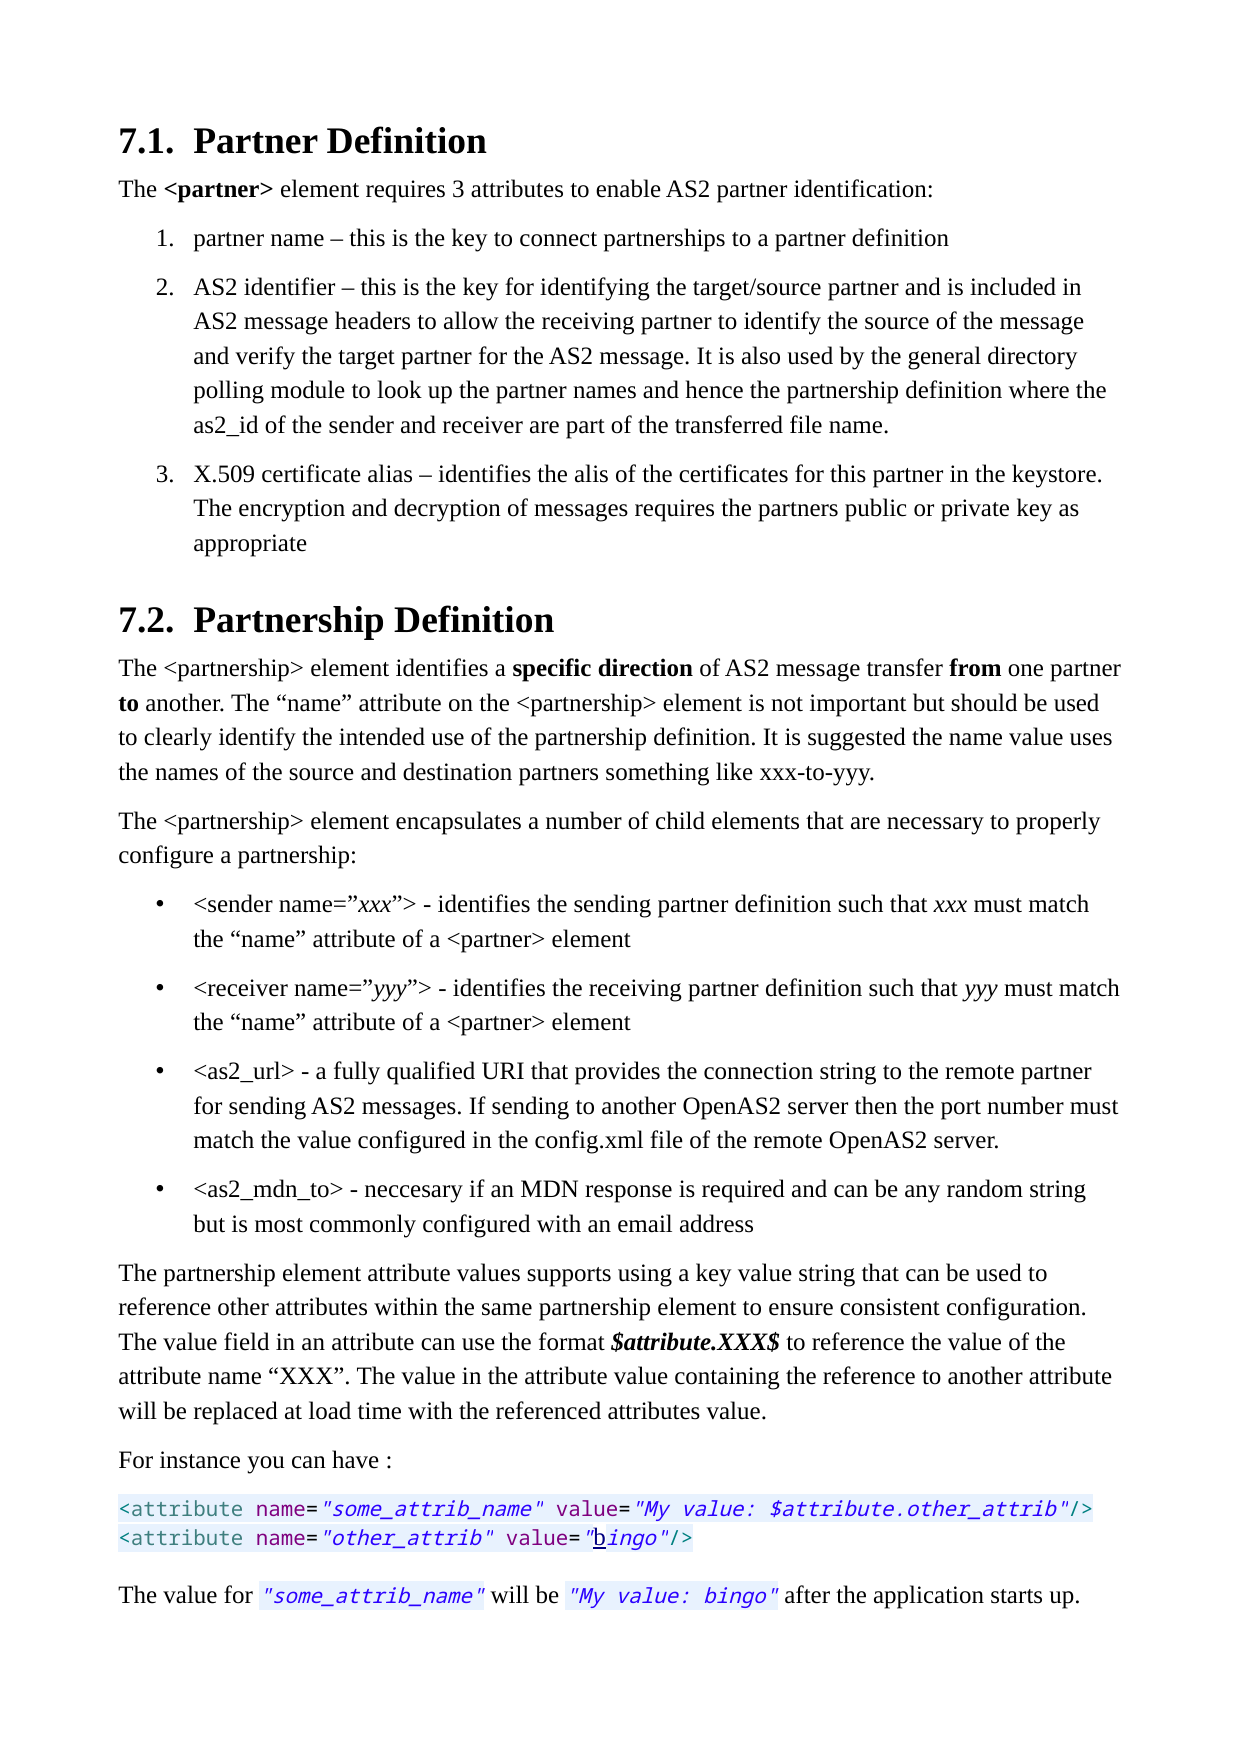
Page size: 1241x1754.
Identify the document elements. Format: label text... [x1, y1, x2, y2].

text For instance you can have : [118, 1445, 1122, 1474]
list <as2_url> - a fully qualified URI that provides the connection string to the remote partner for sending AS2 messages. If sending to another OpenAS2 server then the port number must match the value configured in the config.xml file of the remote OpenAS2 server. [156, 1056, 1122, 1154]
text The <partnership> element identifies a specific direction of AS2 message transfer from one partner to another. The “name” attribute on the <partnership> element is not important but should be used to clearly identify the intended use of the partnership definition. It is suggested the name value uses the names of the source and destination partners something like xxx-to-yyy. [118, 653, 1122, 786]
text <attribute name="some_attrib_name" value="My value: $attribute.other_attrib"/> [118, 1494, 1122, 1522]
text The <partnership> element encapsulates a number of child elements that are necessary to properly configure a partnership: [118, 806, 1122, 869]
list X.509 certificate alias – identifies the alis of the certificates for this partner in the keystore. The encryption and decryption of messages requires the partners public or private key as appropriate [156, 459, 1122, 557]
list AS2 identifier – this is the key for identifying the target/source partner and is included in AS2 message headers to allow the receiving partner to identify the source of the message and verify the target partner for the AS2 message. It is also used by the general directory polling module to look up the partner names and hence the partnership definition where the as2_id of the sender and receiver are part of the transferred file name. [156, 272, 1122, 438]
list <as2_mdn_to> - neccesary if an MDN response is required and can be any random string but is most commonly configured with an email address [156, 1174, 1122, 1238]
text The value for "some_attrib_name" will be "My value: bingo" after the application starts up. [118, 1580, 1122, 1610]
list <sender name=”xxx”> - identifies the sending partner definition such that xxx must match the “name” attribute of a <partner> element [156, 889, 1122, 953]
subtitle Partnership Definition [118, 598, 1122, 641]
text The partnership element attribute values supports using a key value string that can be used to reference other attributes within the same partnership element to ensure consistent configuration. The value field in an attribute can use the format $attribute.XXX$ to reference the value of the attribute name “XXX”. The value in the attribute value containing the reference to another attribute will be replaced at load time with the referenced attributes value. [118, 1258, 1122, 1425]
list partner name – this is the key to connect partnerships to a partner definition [156, 223, 1122, 252]
subtitle Partner Definition [118, 118, 1122, 161]
list <receiver name=”yyy”> - identifies the receiving partner definition such that yyy must match the “name” attribute of a <partner> element [156, 973, 1122, 1036]
text <attribute name="other_attrib" value="bingo"/> [118, 1522, 1122, 1552]
text The <partner> element requires 3 attributes to enable AS2 partner identification: [118, 174, 1122, 202]
